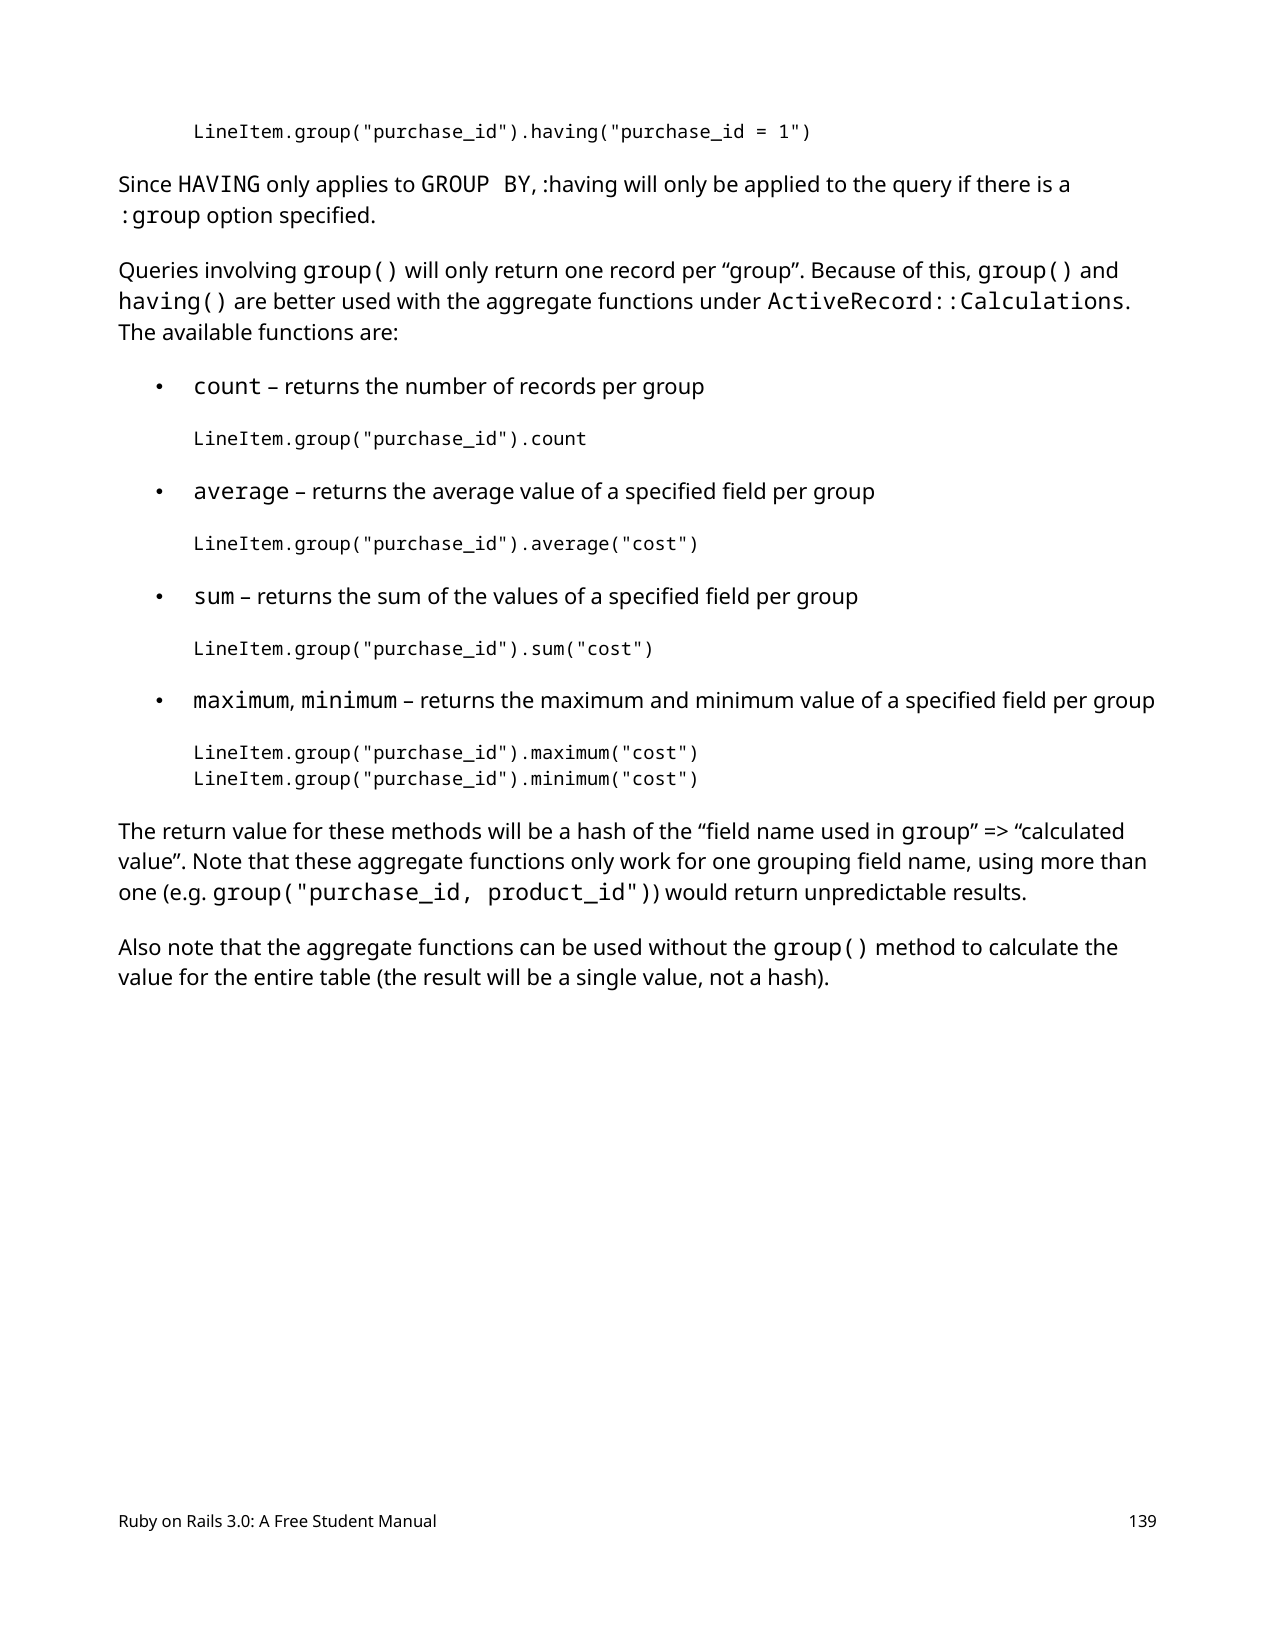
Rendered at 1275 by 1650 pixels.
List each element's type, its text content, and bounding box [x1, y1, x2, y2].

list count – returns the number of records per group [156, 370, 1157, 402]
text LineItem.group("purchase_id").having("purchase_id = 1") [193, 118, 1157, 144]
list LineItem.group("purchase_id").average("cost") [156, 530, 1157, 556]
list average – returns the average value of a specified field per group [156, 475, 1157, 506]
list sum – returns the sum of the values of a specified field per group [156, 580, 1157, 611]
text Also note that the aggregate functions can be used without the group() method to calculate the value for the entire table (the result will be a single value, not a hash). [118, 931, 1157, 992]
list LineItem.group("purchase_id").count [156, 426, 1157, 451]
text Queries involving group() will only return one record per “group”. Because of this, group() and having() are better used with the aggregate functions under ActiveRecord::Calculations. The available functions are: [118, 254, 1157, 346]
text Since HAVING only applies to GROUP BY, :having will only be applied to the query if there is a :group option specified. [118, 168, 1157, 230]
list LineItem.group("purchase_id").sum("cost") [156, 635, 1157, 660]
list maximum, minimum – returns the maximum and minimum value of a specified field per group [156, 684, 1157, 716]
text The return value for these methods will be a hash of the “field name used in group” => “calculated value”. Note that these aggregate functions only work for one grouping field name, using more than one (e.g. group("purchase_id, product_id")) would return unpredictable results. [118, 814, 1157, 907]
list LineItem.group("purchase_id").maximum("cost") LineItem.group("purchase_id").minimum("cost") [156, 739, 1157, 791]
